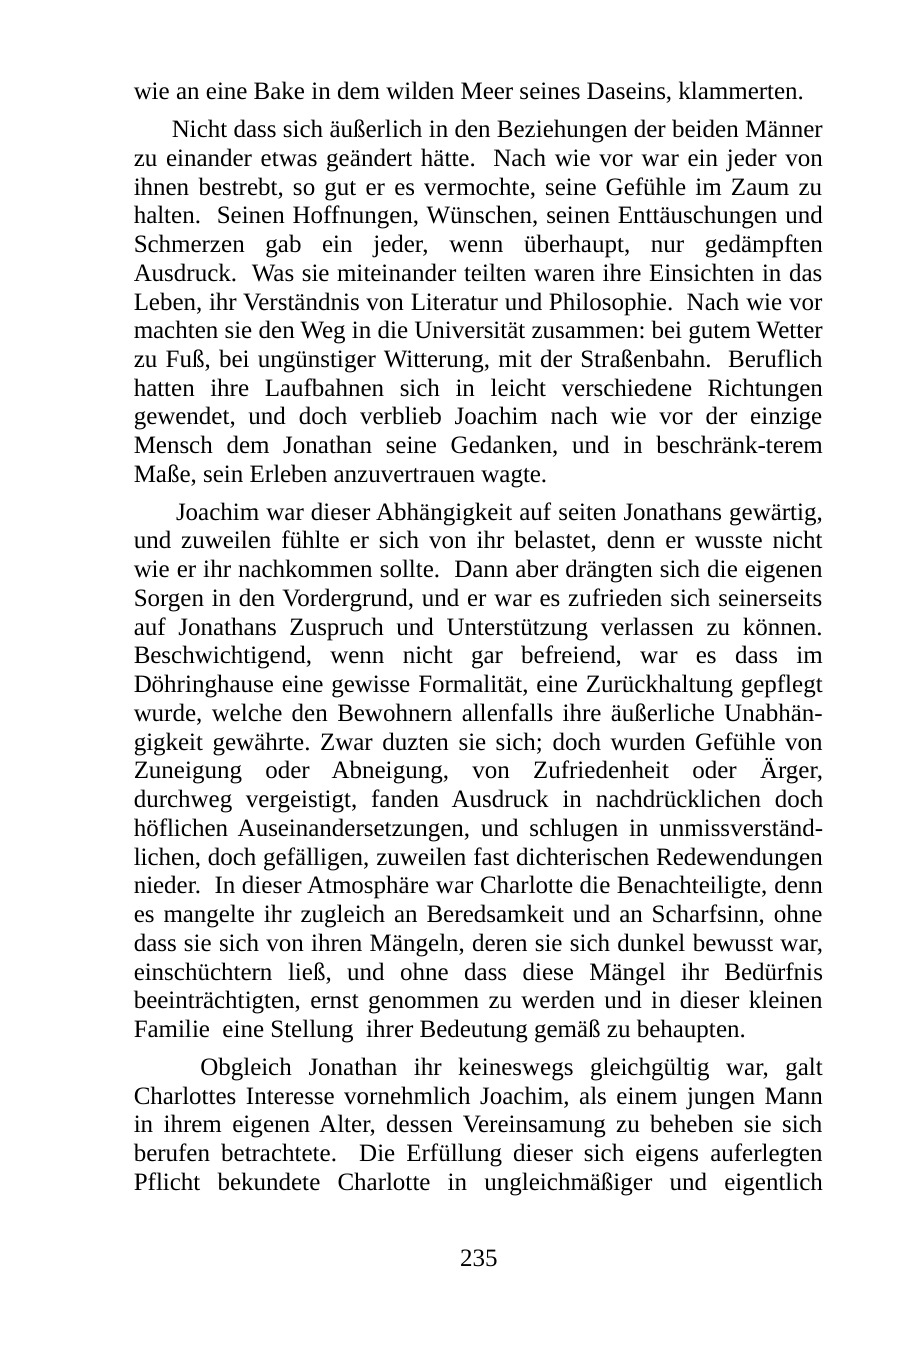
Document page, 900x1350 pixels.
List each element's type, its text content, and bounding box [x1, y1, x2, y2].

text Joachim war dieser Abhängigkeit auf seiten Jonathans gewärtig, und zuweilen fühlte er sich von ihr belastet, denn er wusste nicht wie er ihr nachkommen sollte. Dann aber drängten sich die eigenen Sorgen in den Vordergrund, und er war es zufrieden sich seinerseits auf Jonathans Zuspruch und Unterstützung verlassen zu können. Beschwichtigend, wenn nicht gar befreiend, war es dass im Döhringhause eine gewisse Formalität, eine Zurückhaltung gepflegt wurde, welche den Bewohnern allenfalls ihre äußerliche Unabhän-gigkeit gewährte. Zwar duzten sie sich; doch wurden Gefühle von Zuneigung oder Abneigung, von Zufriedenheit oder Ärger, durchweg vergeistigt, fanden Ausdruck in nachdrücklichen doch höflichen Auseinandersetzungen, und schlugen in unmissverständ-lichen, doch gefälligen, zuweilen fast dichterischen Redewendungen nieder. In dieser Atmosphäre war Charlotte die Benachteiligte, denn es mangelte ihr zugleich an Beredsamkeit und an Scharfsinn, ohne dass sie sich von ihren Mängeln, deren sie sich dunkel bewusst war, einschüchtern ließ, und ohne dass diese Mängel ihr Bedürfnis beeinträchtigten, ernst genommen zu werden und in dieser kleinen Familie eine Stellung ihrer Bedeutung gemäß zu behaupten. [133, 497, 823, 1043]
text wie an eine Bake in dem wilden Meer seines Daseins, klammerten. [133, 76, 823, 105]
text Obgleich Jonathan ihr keineswegs gleichgültig war, galt Charlottes Interesse vornehmlich Joachim, als einem jungen Mann in ihrem eigenen Alter, dessen Vereinsamung zu beheben sie sich berufen betrachtete. Die Erfüllung dieser sich eigens auferlegten Pflicht bekundete Charlotte in ungleichmäßiger und eigentlich [133, 1052, 823, 1196]
text Nicht dass sich äußerlich in den Beziehungen der beiden Männer zu einander etwas geändert hätte. Nach wie vor war ein jeder von ihnen bestrebt, so gut er es vermochte, seine Gefühle im Zaum zu halten. Seinen Hoffnungen, Wünschen, seinen Enttäuschungen und Schmerzen gab ein jeder, wenn überhaupt, nur gedämpften Ausdruck. Was sie miteinander teilten waren ihre Einsichten in das Leben, ihr Verständnis von Literatur und Philosophie. Nach wie vor machten sie den Weg in die Universität zusammen: bei gutem Wetter zu Fuß, bei ungünstiger Witterung, mit der Straßenbahn. Beruflich hatten ihre Laufbahnen sich in leicht verschiedene Richtungen gewendet, und doch verblieb Joachim nach wie vor der einzige Mensch dem Jonathan seine Gedanken, und in beschränk-terem Maße, sein Erleben anzuvertrauen wagte. [133, 114, 823, 488]
